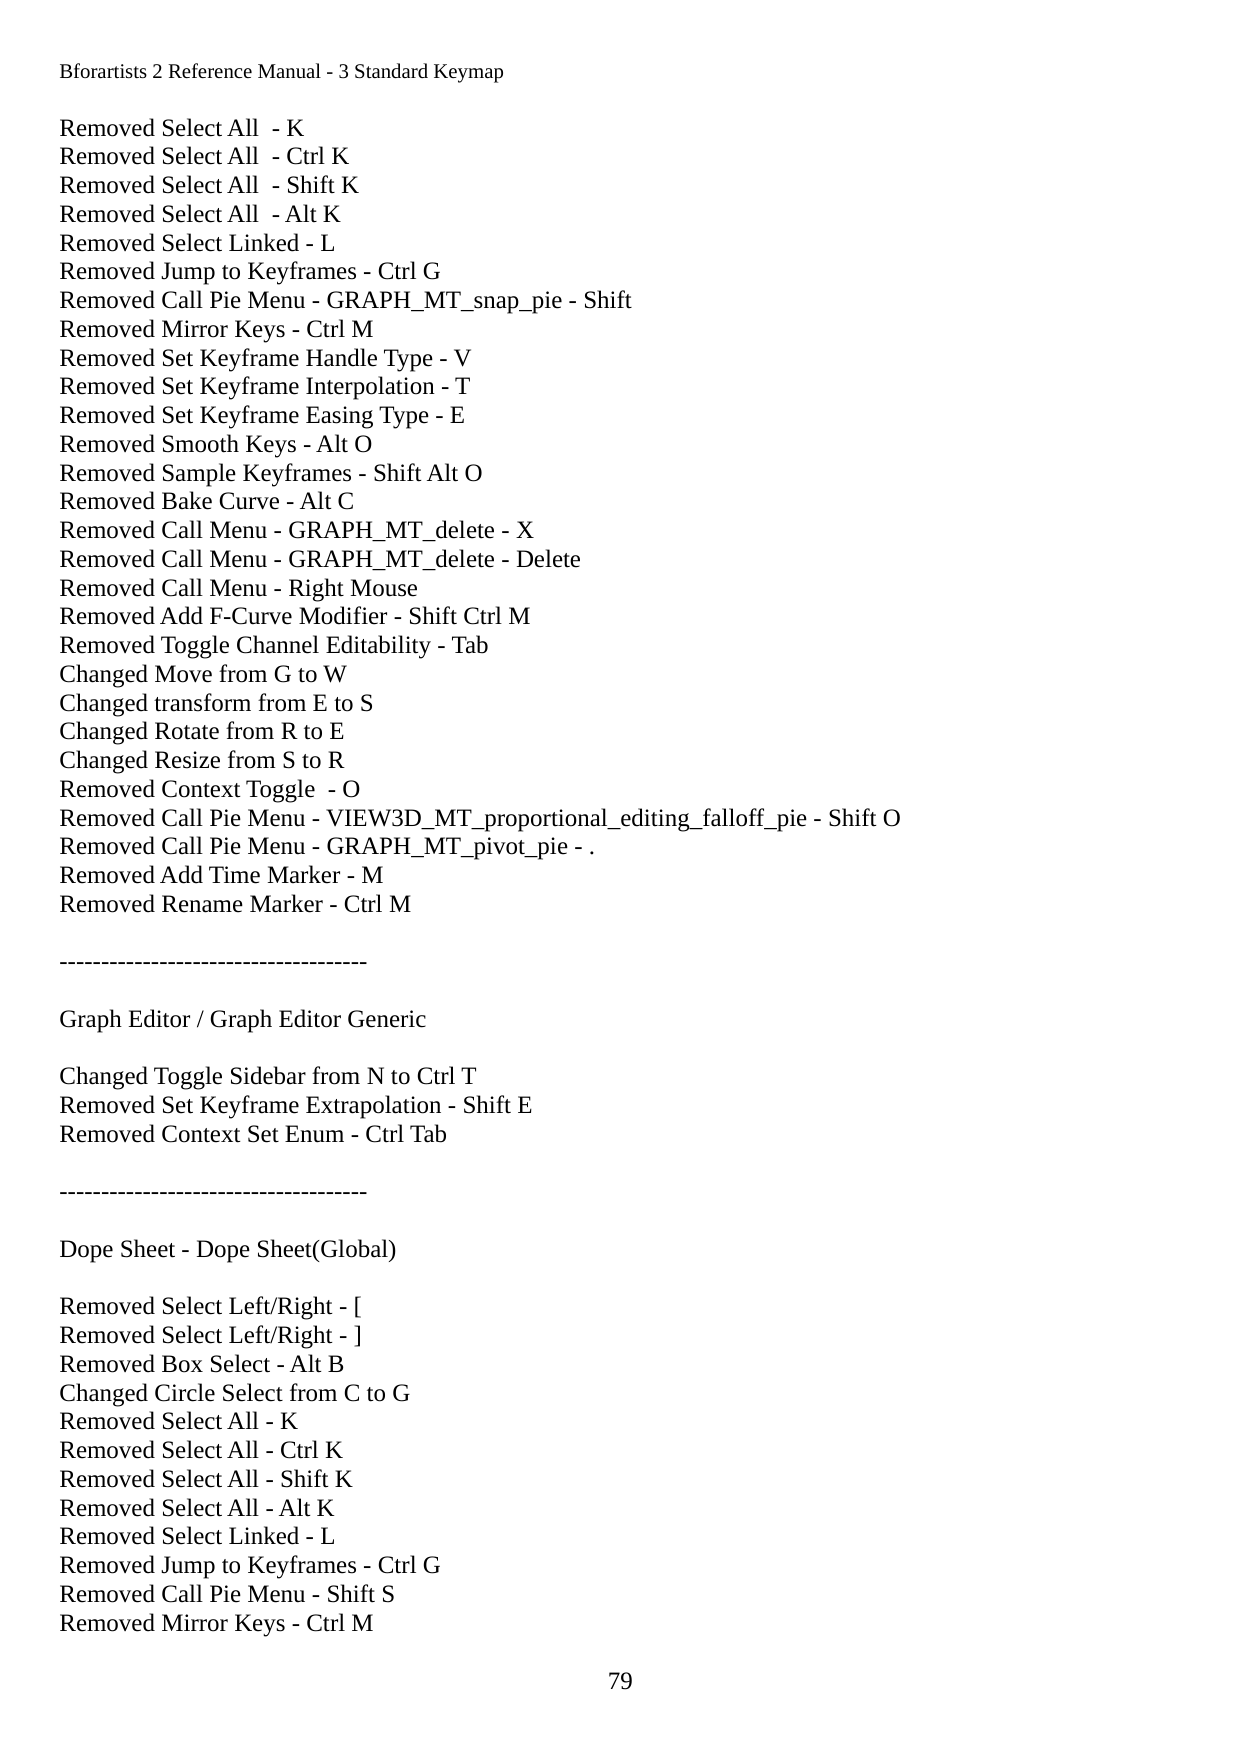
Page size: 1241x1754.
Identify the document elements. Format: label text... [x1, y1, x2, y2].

text Removed Select All - Ctrl K [59, 1435, 1181, 1464]
text Removed Select All - Alt K [59, 199, 1181, 228]
text Removed Select Left/Right - [ [59, 1291, 1181, 1320]
text Removed Set Keyframe Easing Type - E [59, 400, 1181, 429]
text Removed Box Select - Alt B [59, 1349, 1181, 1378]
text Removed Set Keyframe Interpolation - T [59, 371, 1181, 400]
text Removed Context Toggle - O [59, 774, 1181, 803]
text Removed Bake Curve - Alt C [59, 486, 1181, 515]
text Removed Select All - Ctrl K [59, 141, 1181, 170]
text Graph Editor / Graph Editor Generic [59, 1004, 1181, 1033]
text Removed Jump to Keyframes - Ctrl G [59, 1550, 1181, 1579]
text Removed Context Set Enum - Ctrl Tab [59, 1119, 1181, 1148]
text Changed Toggle Sidebar from N to Ctrl T [59, 1061, 1181, 1090]
text Changed Resize from S to R [59, 745, 1181, 774]
text Removed Select Left/Right - ] [59, 1320, 1181, 1349]
text Removed Add Time Marker - M [59, 860, 1181, 889]
text Removed Mirror Keys - Ctrl M [59, 314, 1181, 343]
text Changed Circle Select from C to G [59, 1378, 1181, 1406]
text Removed Rename Marker - Ctrl M [59, 889, 1181, 918]
text Removed Select All - K [59, 1406, 1181, 1435]
text Removed Toggle Channel Editability - Tab [59, 630, 1181, 659]
text Removed Call Pie Menu - Shift S [59, 1579, 1181, 1608]
text Removed Select Linked - L [59, 1521, 1181, 1550]
text Removed Call Pie Menu - GRAPH_MT_snap_pie - Shift [59, 285, 1181, 314]
text Changed Rotate from R to E [59, 716, 1181, 745]
text Removed Call Menu - GRAPH_MT_delete - X [59, 515, 1181, 544]
text Removed Call Pie Menu - GRAPH_MT_pivot_pie - . [59, 831, 1181, 860]
text Removed Set Keyframe Extrapolation - Shift E [59, 1090, 1181, 1119]
text Removed Set Keyframe Handle Type - V [59, 343, 1181, 371]
text Removed Call Menu - GRAPH_MT_delete - Delete [59, 544, 1181, 573]
text Changed transform from E to S [59, 688, 1181, 716]
text Removed Sample Keyframes - Shift Alt O [59, 458, 1181, 486]
text Removed Call Pie Menu - VIEW3D_MT_proportional_editing_falloff_pie - Shift O [59, 803, 1181, 831]
text Removed Add F-Curve Modifier - Shift Ctrl M [59, 601, 1181, 630]
text Removed Select All - K [59, 113, 1181, 141]
text Removed Jump to Keyframes - Ctrl G [59, 256, 1181, 285]
text ------------------------------------- [59, 1176, 1181, 1205]
text Removed Mirror Keys - Ctrl M [59, 1608, 1181, 1636]
text Removed Smooth Keys - Alt O [59, 429, 1181, 458]
text ------------------------------------- [59, 946, 1181, 975]
text Changed Move from G to W [59, 659, 1181, 688]
text Removed Select All - Shift K [59, 170, 1181, 199]
text Removed Call Menu - Right Mouse [59, 573, 1181, 601]
text Removed Select Linked - L [59, 228, 1181, 256]
text Removed Select All - Alt K [59, 1493, 1181, 1521]
text Dope Sheet - Dope Sheet(Global) [59, 1234, 1181, 1263]
text Removed Select All - Shift K [59, 1464, 1181, 1493]
